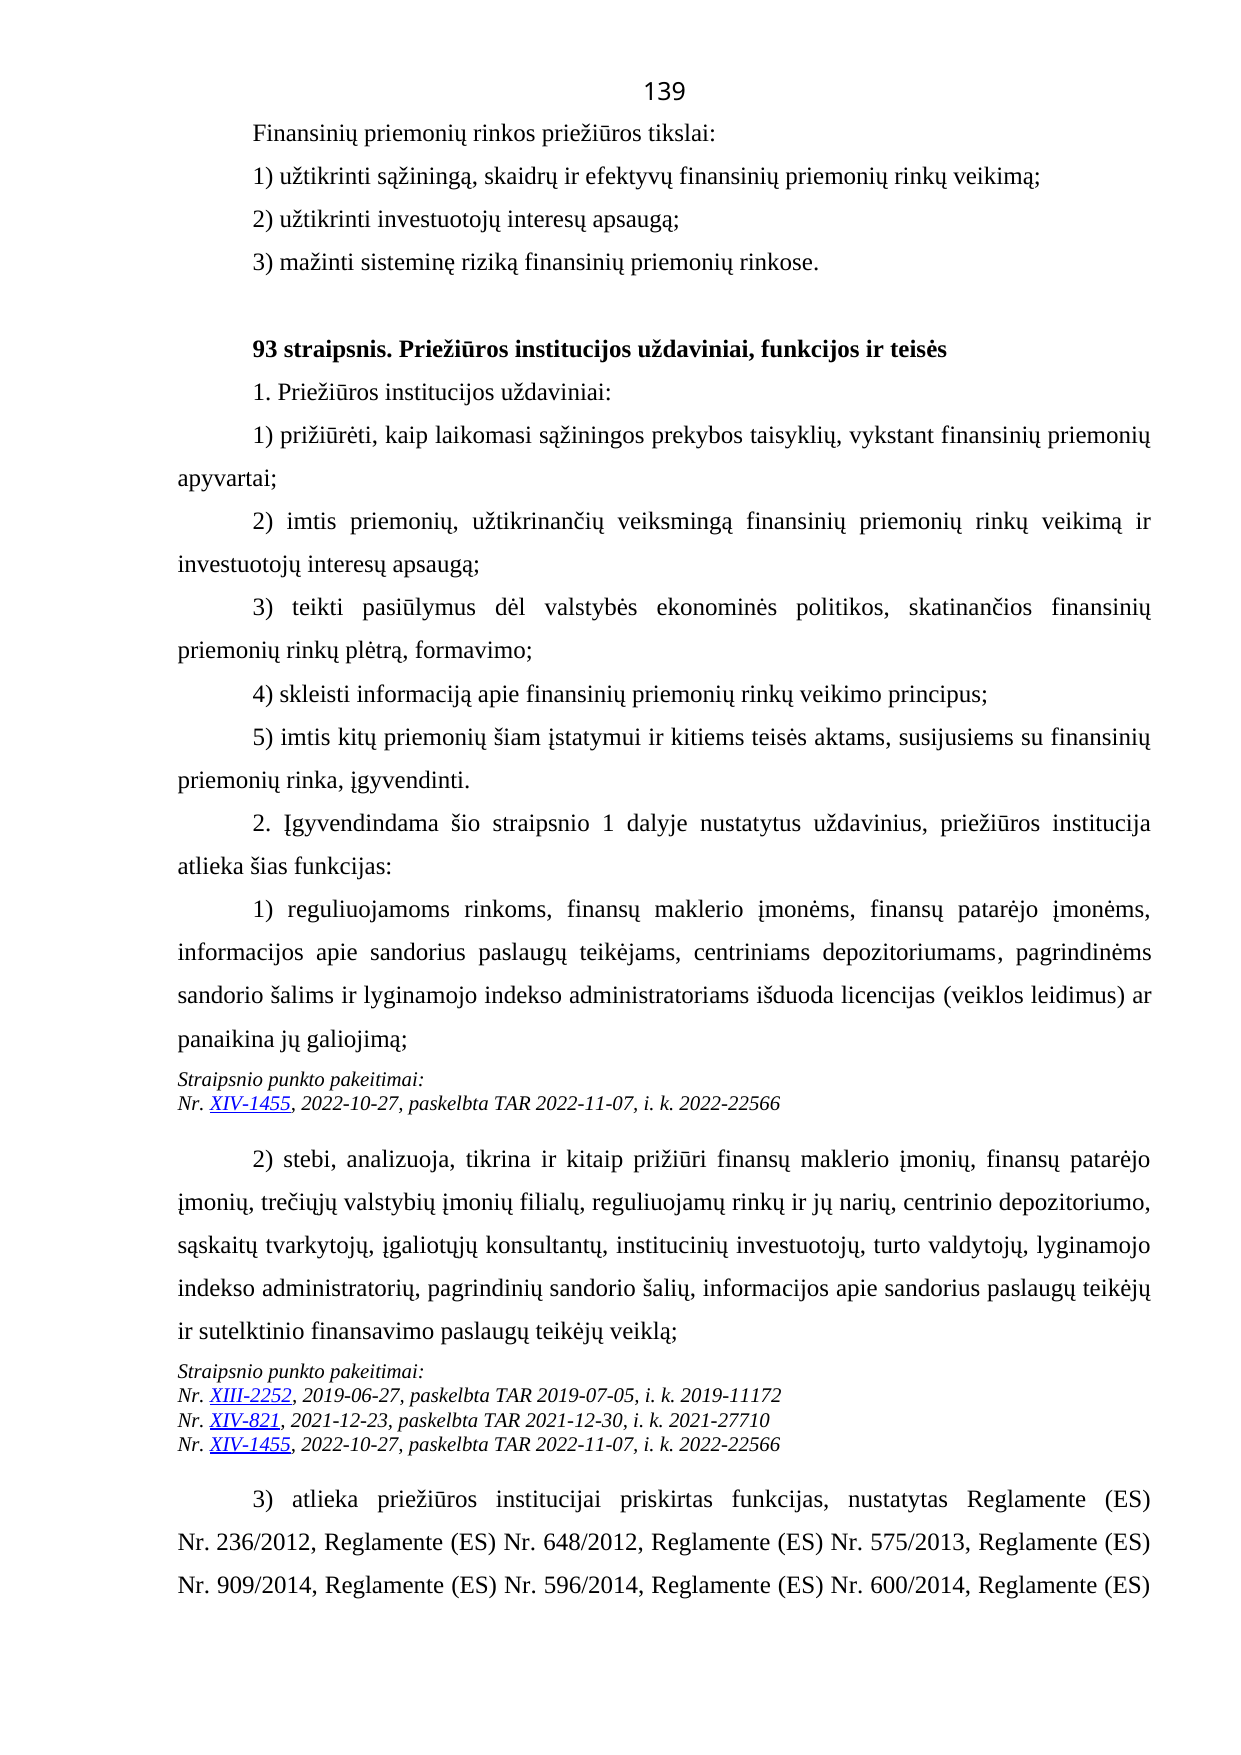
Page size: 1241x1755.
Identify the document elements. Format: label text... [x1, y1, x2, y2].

text Straipsnio punkto pakeitimai: [177, 1359, 1152, 1383]
text 3) atlieka priežiūros institucijai priskirtas funkcijas, nustatytas Reglamente (ES) Nr. 236/2012, Reglamente (ES) Nr. 648/2012, Reglamente (ES) Nr. 575/2013, Reglamente (ES) Nr. 909/2014, Reglamente (ES) Nr. 596/2014, Reglamente (ES) Nr. 600/2014, Reglamente (ES) [177, 1484, 1152, 1599]
text 1) reguliuojamoms rinkoms, finansų maklerio įmonėms, finansų patarėjo įmonėms, informacijos apie sandorius paslaugų teikėjams, centriniams depozitoriumams, pagrindinėms sandorio šalims ir lyginamojo indekso administratoriams išduoda licencijas (veiklos leidimus) ar panaikina jų galiojimą; [177, 894, 1152, 1052]
text 2) užtikrinti investuotojų interesų apsaugą; [177, 204, 1152, 233]
text Nr. XIV-1455, 2022-10-27, paskelbta TAR 2022-11-07, i. k. 2022-22566 [177, 1432, 1152, 1456]
text 3) teikti pasiūlymus dėl valstybės ekonominės politikos, skatinančios finansinių priemonių rinkų plėtrą, formavimo; [177, 592, 1152, 664]
text 2) imtis priemonių, užtikrinančių veiksmingą finansinių priemonių rinkų veikimą ir investuotojų interesų apsaugą; [177, 506, 1152, 578]
text Finansinių priemonių rinkos priežiūros tikslai: [177, 118, 1152, 147]
text 5) imtis kitų priemonių šiam įstatymui ir kitiems teisės aktams, susijusiems su finansinių priemonių rinka, įgyvendinti. [177, 722, 1152, 794]
text 3) mažinti sisteminę riziką finansinių priemonių rinkose. [177, 247, 1152, 276]
text 2. Įgyvendindama šio straipsnio 1 dalyje nustatytus uždavinius, priežiūros institucija atlieka šias funkcijas: [177, 808, 1152, 880]
text 4) skleisti informaciją apie finansinių priemonių rinkų veikimo principus; [177, 679, 1152, 707]
text 1) prižiūrėti, kaip laikomasi sąžiningos prekybos taisyklių, vykstant finansinių priemonių apyvartai; [177, 420, 1152, 492]
text 2) stebi, analizuoja, tikrina ir kitaip prižiūri finansų maklerio įmonių, finansų patarėjo įmonių, trečiųjų valstybių įmonių filialų, reguliuojamų rinkų ir jų narių, centrinio depozitoriumo, sąskaitų tvarkytojų, įgaliotųjų konsultantų, institucinių investuotojų, turto valdytojų, lyginamojo indekso administratorių, pagrindinių sandorio šalių, informacijos apie sandorius paslaugų teikėjų ir sutelktinio finansavimo paslaugų teikėjų veiklą; [177, 1144, 1152, 1345]
text 1) užtikrinti sąžiningą, skaidrų ir efektyvų finansinių priemonių rinkų veikimą; [177, 161, 1152, 190]
text Nr. XIII-2252, 2019-06-27, paskelbta TAR 2019-07-05, i. k. 2019-11172 [177, 1383, 1152, 1407]
text 93 straipsnis. Priežiūros institucijos uždaviniai, funkcijos ir teisės [177, 334, 1152, 362]
text Straipsnio punkto pakeitimai: [177, 1067, 1152, 1091]
text Nr. XIV-1455, 2022-10-27, paskelbta TAR 2022-11-07, i. k. 2022-22566 [177, 1091, 1152, 1115]
text Nr. XIV-821, 2021-12-23, paskelbta TAR 2021-12-30, i. k. 2021-27710 [177, 1407, 1152, 1432]
text 1. Priežiūros institucijos uždaviniai: [177, 377, 1152, 406]
